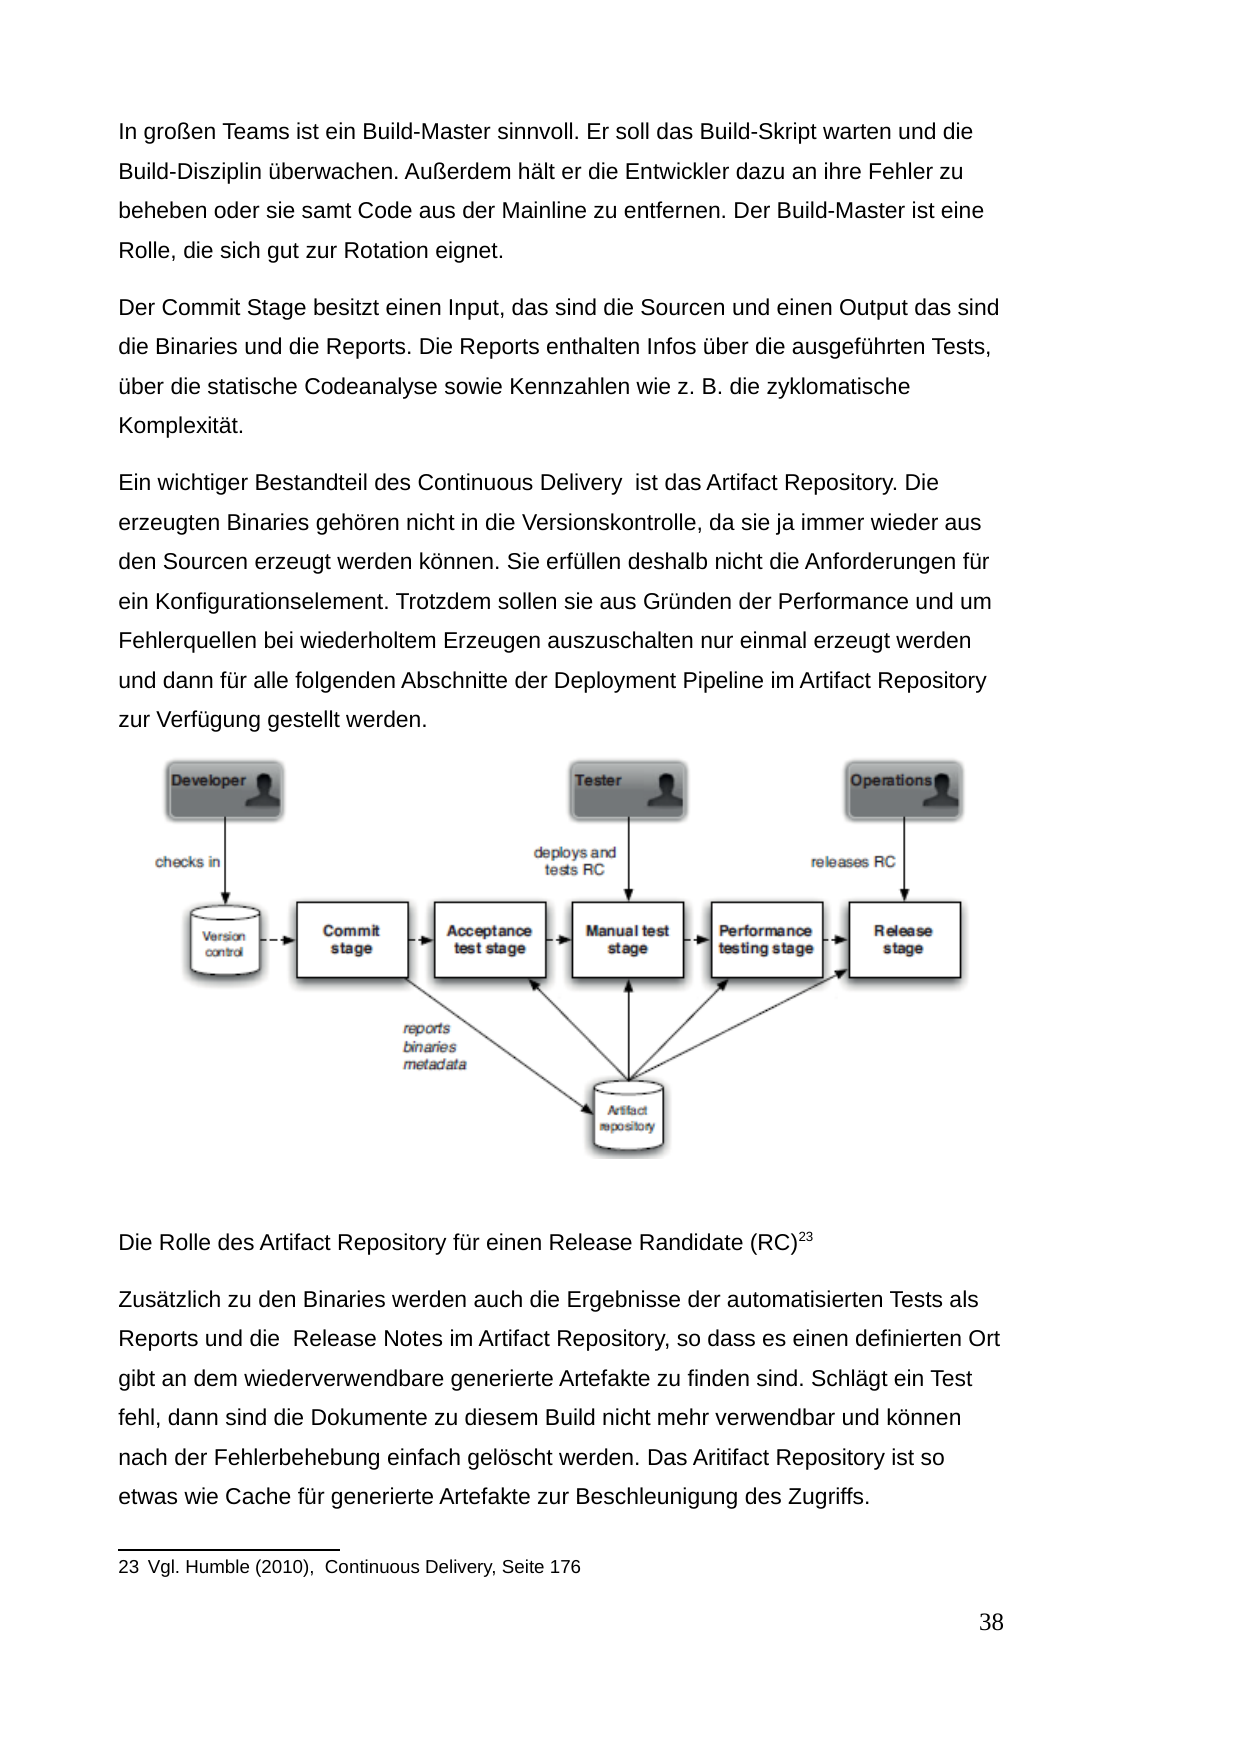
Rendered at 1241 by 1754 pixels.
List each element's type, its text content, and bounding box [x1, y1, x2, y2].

text In großen Teams ist ein Build-Master sinnvoll. Er soll das Build-Skript warten und die Build-Disziplin überwachen. Außerdem hält er die Entwickler dazu an ihre Fehler zu beheben oder sie samt Code aus der Mainline zu entfernen. Der Build-Master ist eine Rolle, die sich gut zur Rotation eignet. [118, 118, 1004, 263]
text Ein wichtiger Bestandteil des Continuous Delivery ist das Artifact Repository. Die erzeugten Binaries gehören nicht in die Versionskontrolle, da sie ja immer wieder aus den Sourcen erzeugt werden können. Sie erfüllen deshalb nicht die Anforderungen für ein Konfigurationselement. Trotzdem sollen sie aus Gründen der Performance und um Fehlerquellen bei wiederholtem Erzeugen auszuschalten nur einmal erzeugt werden und dann für alle folgenden Abschnitte der Deployment Pipeline im Artifact Repository zur Verfügung gestellt werden. [118, 469, 1004, 733]
text Der Commit Stage besitzt einen Input, das sind die Sourcen und einen Output das sind die Binaries und die Reports. Die Reports enthalten Infos über die ausgeführten Tests, über die statische Codeanalyse sowie Kennzahlen wie z. B. die zyklomatische Komplexität. [118, 294, 1004, 438]
text Vgl. Humble (2010), Continuous Delivery, Seite 176 [118, 1556, 1004, 1578]
text Die Rolle des Artifact Repository für einen Release Randidate (RC) [118, 1228, 1004, 1255]
text Zusätzlich zu den Binaries werden auch die Ergebnisse der automatisierten Tests als Reports und die Release Notes im Artifact Repository, so dass es einen definierten Ort gibt an dem wiederverwendbare generierte Artefakte zu finden sind. Schlägt ein Test fehl, dann sind die Dokumente zu diesem Build nicht mehr verwendbar und können nach der Fehlerbehebung einfach gelöscht werden. Das Aritifact Repository ist so etwas wie Cache für generierte Artefakte zur Beschleunigung des Zugriffs. [118, 1286, 1004, 1509]
picture [151, 745, 971, 1159]
